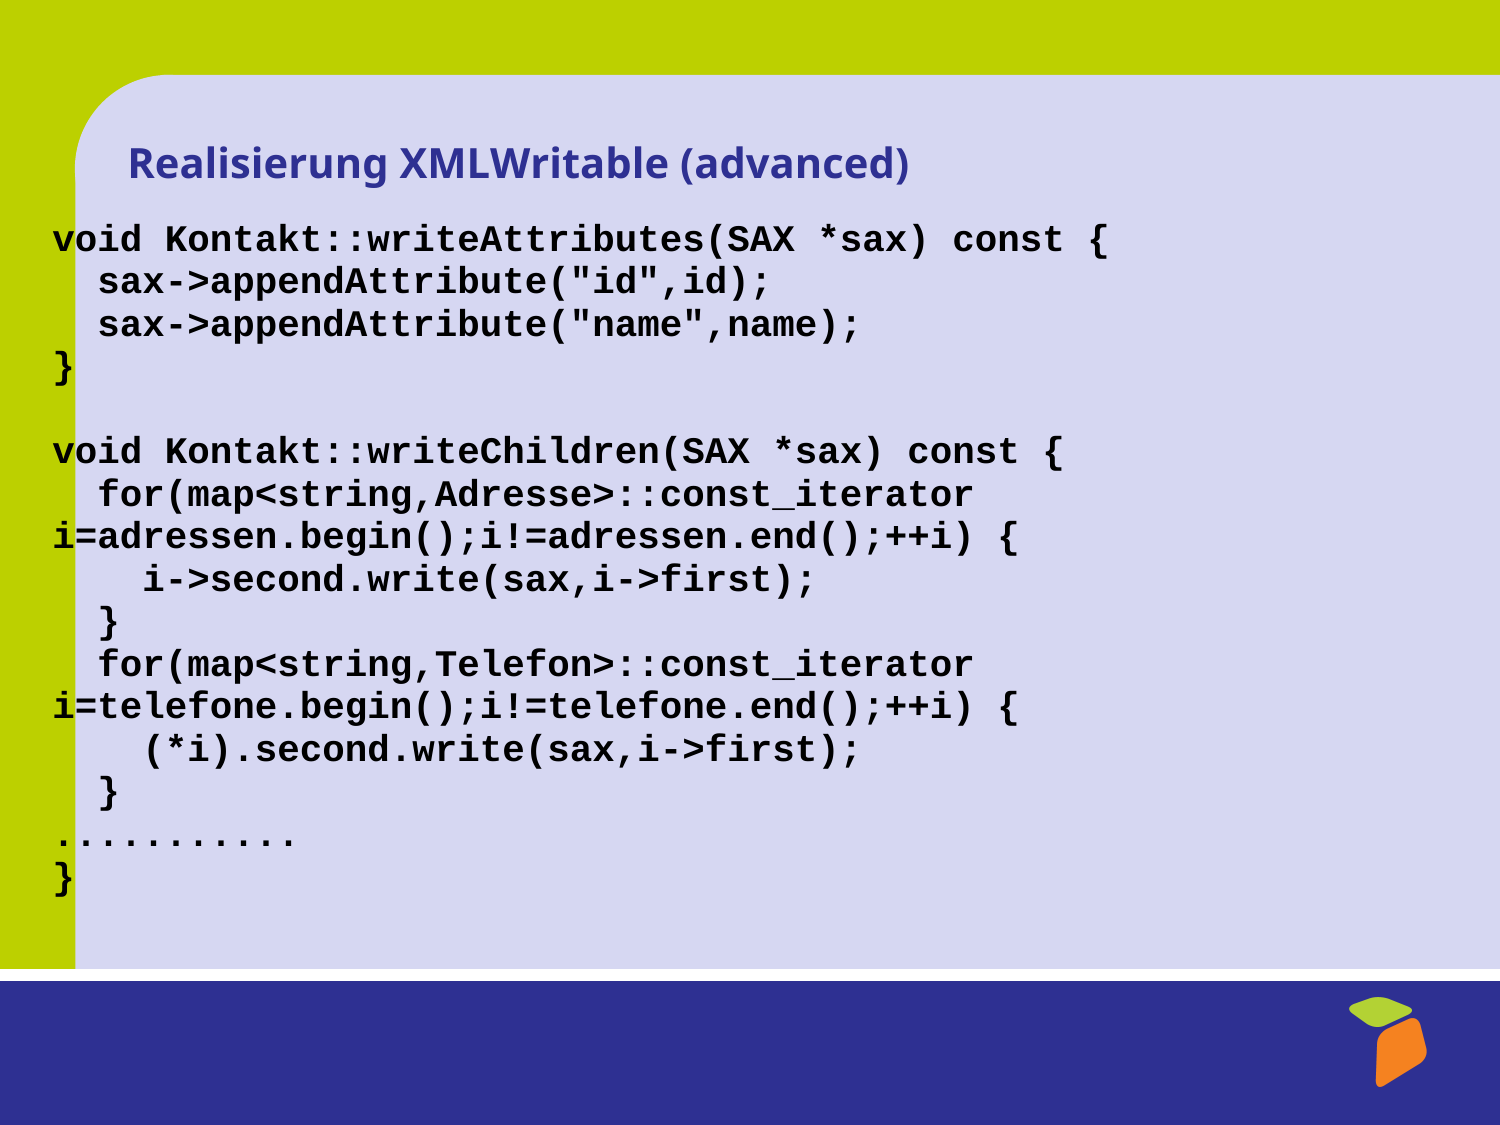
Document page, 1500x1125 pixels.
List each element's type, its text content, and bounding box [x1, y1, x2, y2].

text_box void Kontakt::writeAttributes(SAX *sax) const { sax->appendAttribute("id",id); sax->appendAttribute("name",name); } void Kontakt::writeChildren(SAX *sax) const { for(map<string,Adresse>::const_iterator i=adressen.begin();i!=adressen.end();++i) { i->second.write(sax,i->first); } for(map<string,Telefon>::const_iterator i=telefone.begin();i!=telefone.end();++i) { (*i).second.write(sax,i->first); } ........... } [37, 212, 1450, 909]
title Realisierung XMLWritable (advanced) [112, 112, 1388, 212]
picture [0, 981, 1500, 1125]
